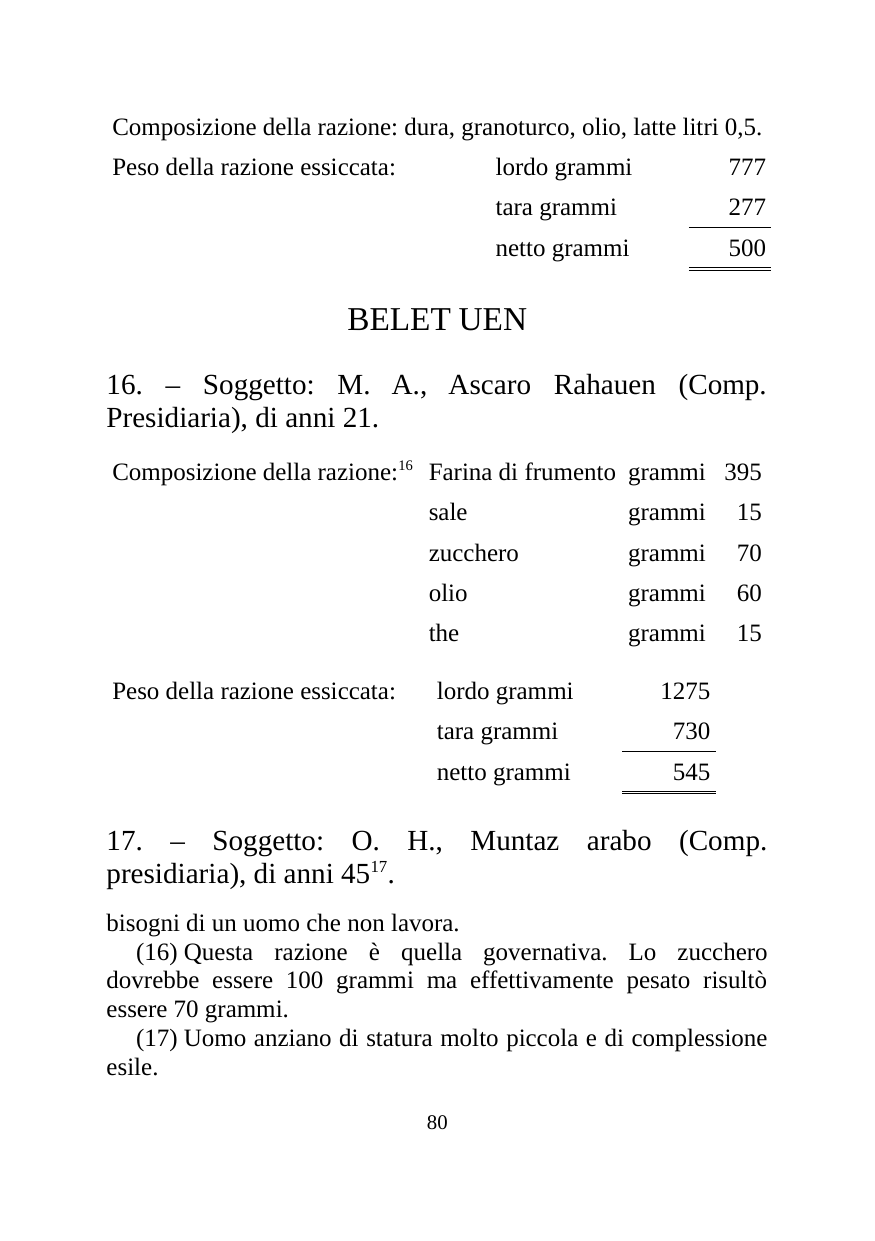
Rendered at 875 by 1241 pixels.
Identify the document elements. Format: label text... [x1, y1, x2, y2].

table_cell 60 [716, 572, 767, 612]
table_cell 277 [689, 187, 771, 227]
table_cell 777 [689, 146, 771, 187]
table_cell 1275 [622, 653, 716, 711]
text Uomo anziano di statura molto piccola e di complessione esile. [106, 1023, 768, 1080]
table_cell lordo grammi [431, 653, 622, 711]
table_cell grammi [622, 572, 716, 612]
table_header Composizione della razione: dura, granoturco, olio, latte litri 0,5. [106, 106, 771, 146]
table_header 395 [716, 452, 767, 492]
table_cell grammi [622, 532, 716, 572]
table_cell netto grammi [490, 227, 689, 267]
table_cell [106, 751, 431, 791]
table_cell [106, 227, 489, 267]
table_cell tara grammi [490, 187, 689, 227]
text 17. – Soggetto: O. H., Muntaz arabo (Comp. presidiaria), di anni 45. [106, 823, 768, 890]
table_cell 15 [716, 492, 767, 532]
table_cell netto grammi [431, 751, 622, 791]
table_header Composizione della razione: [106, 452, 423, 492]
table_header grammi [622, 452, 716, 492]
table_cell [716, 711, 767, 751]
table_cell [106, 492, 423, 532]
table_cell [106, 532, 423, 572]
table_cell 545 [622, 752, 716, 791]
table_cell [106, 711, 431, 751]
table_header Farina di frumento [423, 452, 622, 492]
table_cell grammi [622, 492, 716, 532]
table_cell lordo grammi [490, 146, 689, 187]
table_cell Peso della razione essiccata: [106, 146, 489, 187]
table_cell grammi [622, 613, 716, 653]
table_cell [106, 613, 423, 653]
table_cell 15 [716, 613, 767, 653]
table_cell [716, 751, 767, 791]
table_cell olio [423, 572, 622, 612]
table_cell sale [423, 492, 622, 532]
text 16. – Soggetto: M. A., Ascaro Rahauen (Comp. Presidiaria), di anni 21. [106, 367, 768, 434]
text bisogni di un uomo che non lavora. [106, 908, 768, 937]
table_cell [106, 572, 423, 612]
table_cell zucchero [423, 532, 622, 572]
table_cell tara grammi [431, 711, 622, 751]
table_cell Peso della razione essiccata: [106, 653, 431, 711]
table_cell 730 [622, 711, 716, 751]
table_cell the [423, 613, 622, 653]
table_cell 500 [689, 228, 771, 267]
table_cell [106, 187, 489, 227]
text BELET UEN [106, 299, 768, 337]
table_cell [716, 653, 767, 711]
table_cell 70 [716, 532, 767, 572]
